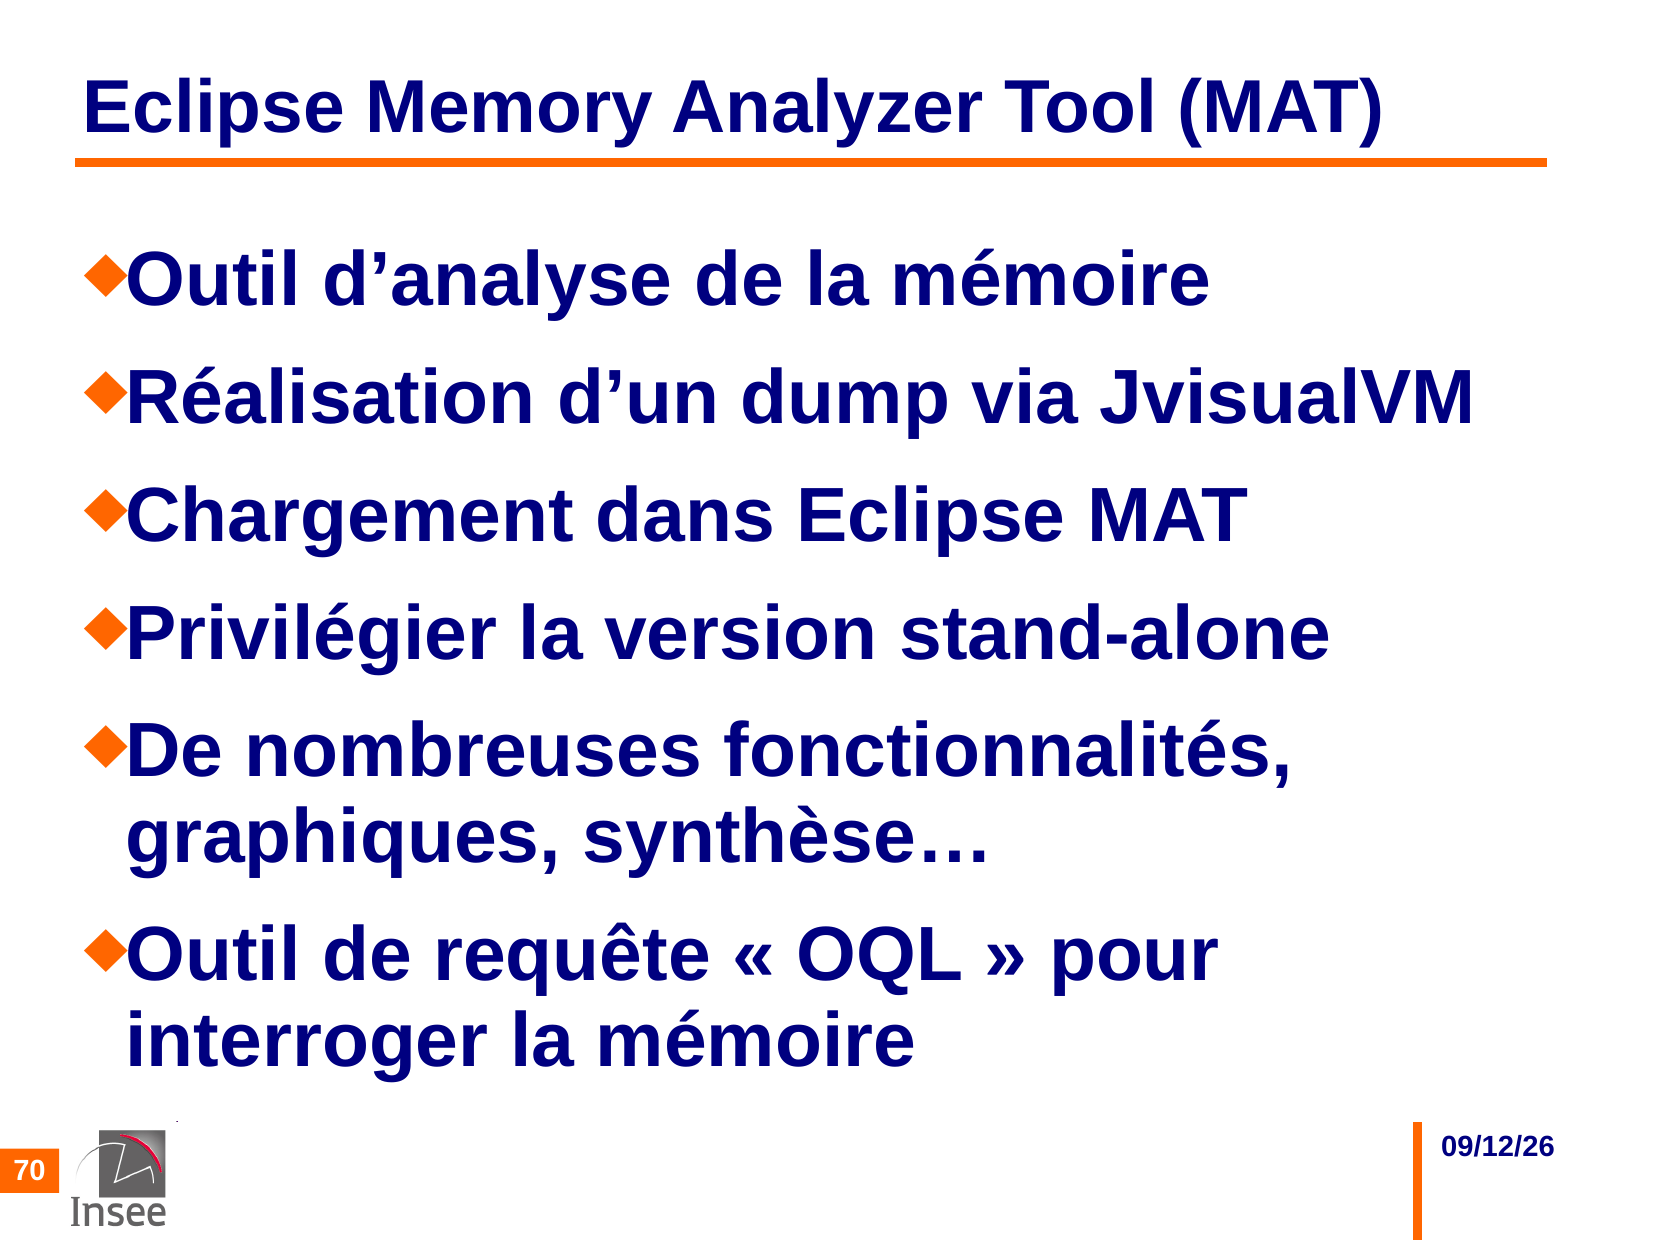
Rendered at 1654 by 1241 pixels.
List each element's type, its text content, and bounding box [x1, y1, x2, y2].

picture [62, 1121, 178, 1241]
list Outil d’analyse de la mémoire Réalisation d’un dump via JvisualVM Chargement dans Eclipse MAT Privilégier la version stand-alone De nombreuses fonctionnalités, graphiques, synthèse… Outil de requête « OQL » pour interroger la mémoire [70, 118, 1560, 1099]
title Eclipse Memory Analyzer Tool (MAT) [82, 49, 1619, 163]
